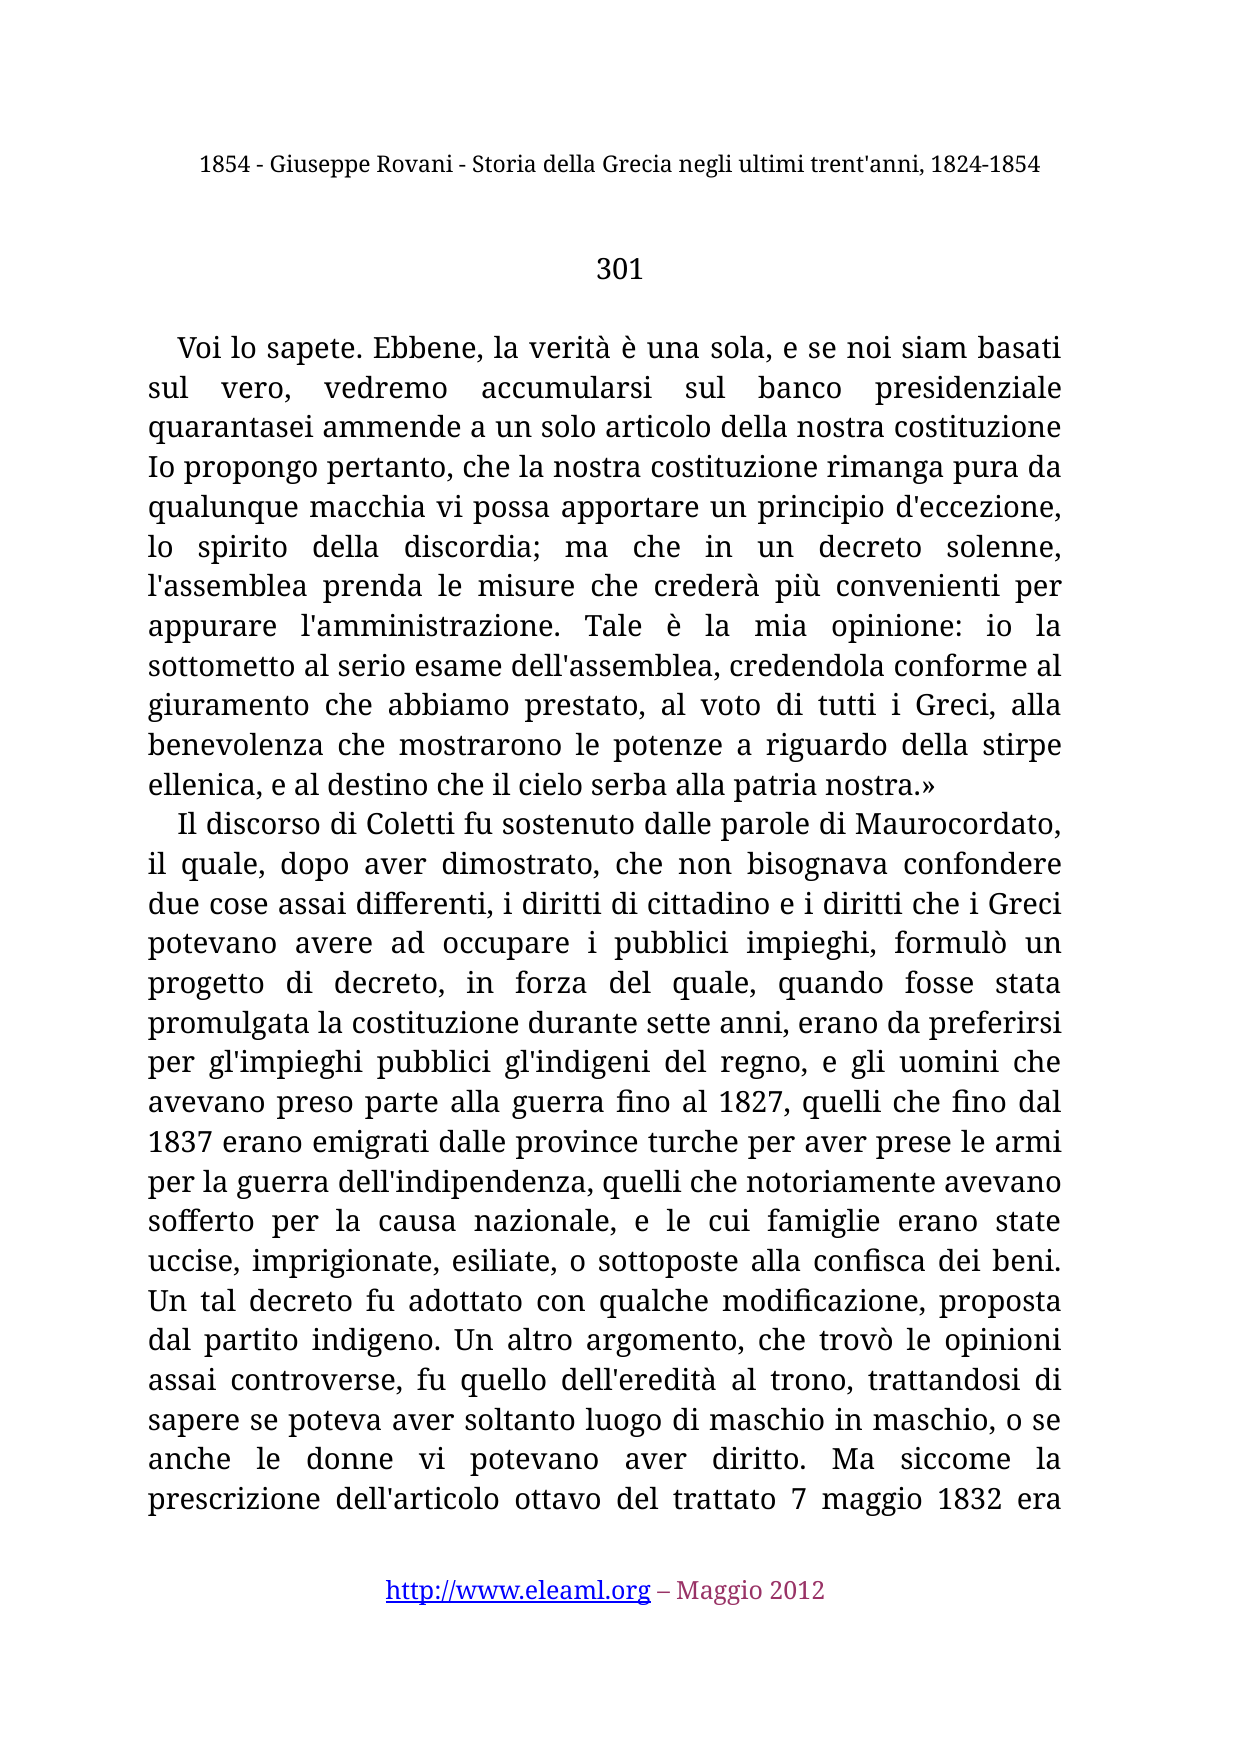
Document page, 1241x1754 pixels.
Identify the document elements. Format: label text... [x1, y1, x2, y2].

text Il discorso di Coletti fu sostenuto dalle parole di Maurocordato, il quale, dopo aver dimostrato, che non bisognava confondere due cose assai differenti, i diritti di cittadino e i diritti che i Greci potevano avere ad occupare i pubblici impieghi, formulò un progetto di decreto, in forza del quale, quando fosse stata promulgata la costituzione durante sette anni, erano da preferirsi per gl'impieghi pubblici gl'indigeni del regno, e gli uomini che avevano preso parte alla guerra fino al 1827, quelli che fino dal 1837 erano emigrati dalle province turche per aver prese le armi per la guerra dell'indipendenza, quelli che notoriamente avevano sofferto per la causa nazionale, e le cui famiglie erano state uccise, imprigionate, esiliate, o sottoposte alla confisca dei beni. Un tal decreto fu adottato con qualche modificazione, proposta dal partito indigeno. Un altro argomento, che trovò le opinioni assai controverse, fu quello dell'eredità al trono, trattandosi di sapere se poteva aver soltanto luogo di maschio in maschio, o se anche le donne vi potevano aver diritto. Ma siccome la prescrizione dell'articolo ottavo del trattato 7 maggio 1832 era [148, 804, 1063, 1518]
text Voi lo sapete. Ebbene, la verità è una sola, e se noi siam basati sul vero, vedremo accumularsi sul banco presidenziale quarantasei ammende a un solo articolo della nostra costituzione Io propongo pertanto, che la nostra costituzione rimanga pura da qualunque macchia vi possa apportare un principio d'eccezione, lo spirito della discordia; ma che in un decreto solenne, l'assemblea prenda le misure che crederà più convenienti per appurare l'amministrazione. Tale è la mia opinione: io la sottometto al serio esame dell'assemblea, credendola conforme al giuramento che abbiamo prestato, al voto di tutti i Greci, alla benevolenza che mostrarono le potenze a riguardo della stirpe ellenica, e al destino che il cielo serba alla patria nostra.» [148, 327, 1063, 804]
text 301 [148, 248, 1063, 288]
